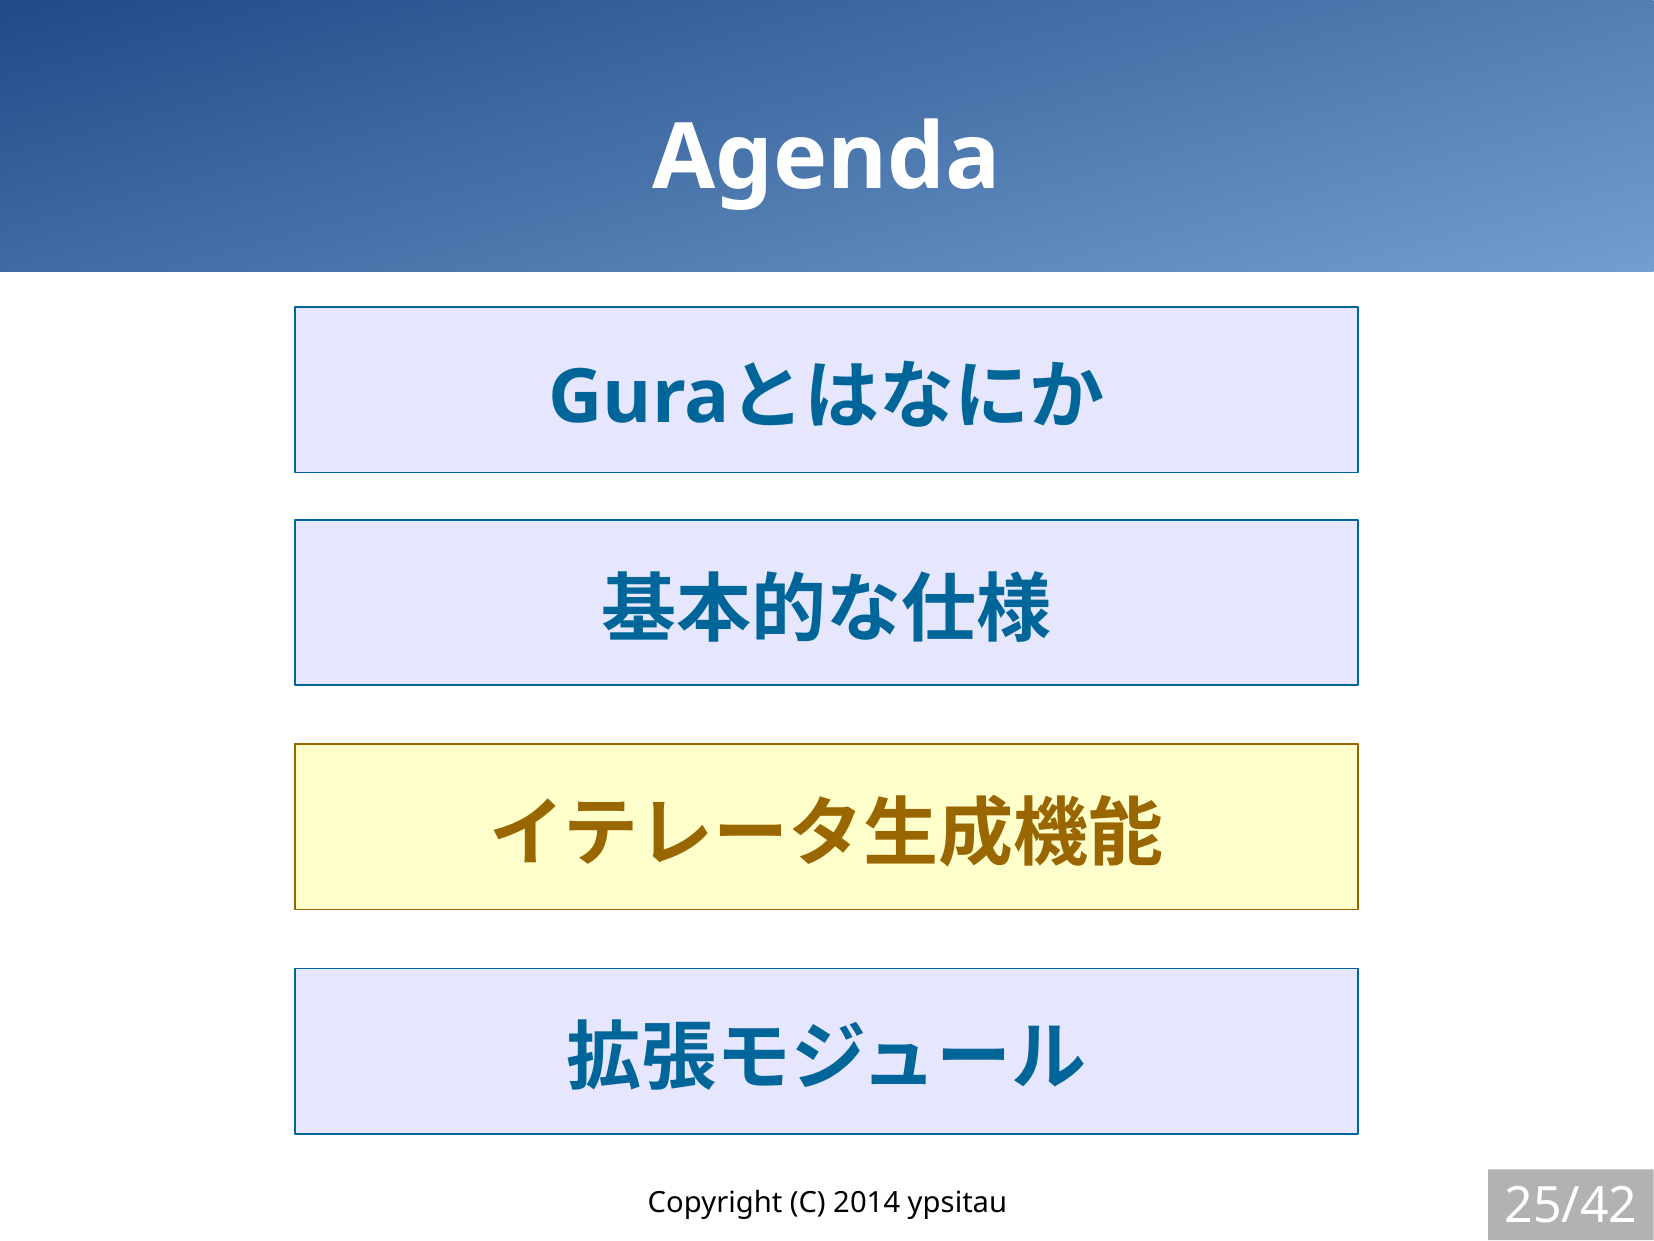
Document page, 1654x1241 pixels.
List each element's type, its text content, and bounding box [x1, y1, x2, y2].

text_box Guraとはなにか [295, 307, 1359, 473]
title Agenda [82, 49, 1571, 257]
text_box イテレータ生成機能 [295, 744, 1359, 910]
text_box 基本的な仕様 [295, 519, 1359, 686]
text_box 拡張モジュール [295, 968, 1359, 1134]
